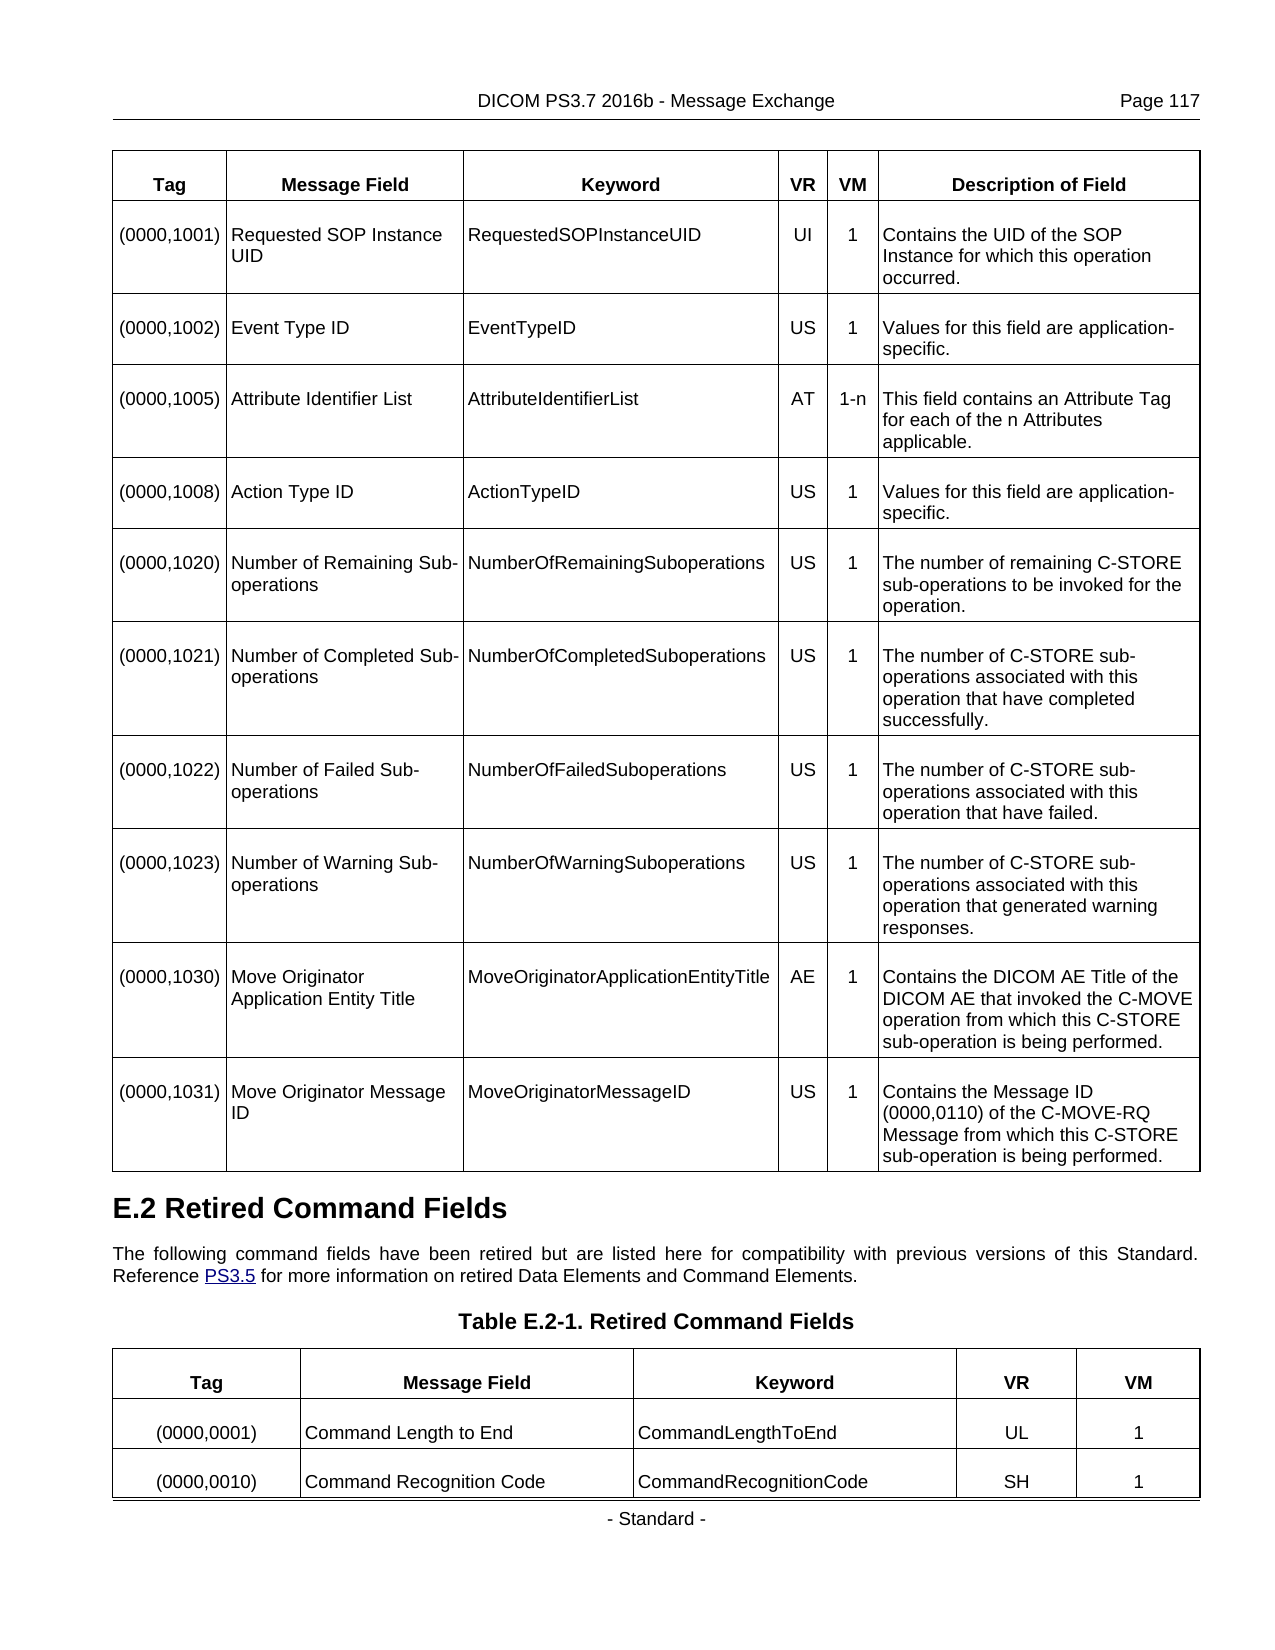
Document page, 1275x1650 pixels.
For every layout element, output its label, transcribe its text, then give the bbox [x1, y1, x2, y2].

table_cell US [779, 294, 827, 364]
table_cell 1-n [828, 365, 878, 457]
table_cell Number of Failed Sub-operations [227, 736, 463, 828]
text E.2 Retired Command Fields [112, 1191, 1200, 1224]
table_cell Command Recognition Code [301, 1449, 633, 1497]
table_cell 1 [828, 458, 878, 528]
table_cell Attribute Identifier List [227, 365, 463, 457]
table_cell US [779, 829, 827, 942]
table_cell NumberOfFailedSuboperations [464, 736, 778, 828]
table_cell The number of remaining C-STORE sub-operations to be invoked for the operation. [879, 529, 1199, 621]
table_cell (0000,1001) [113, 201, 226, 292]
table_cell (0000,1008) [113, 458, 226, 528]
table_cell SH [957, 1449, 1076, 1497]
table_cell (0000,1005) [113, 365, 226, 457]
table_cell (0000,1022) [113, 736, 226, 828]
table_cell (0000,1031) [113, 1058, 226, 1171]
table_cell (0000,1002) [113, 294, 226, 364]
table_cell US [779, 458, 827, 528]
table_cell MoveOriginatorMessageID [464, 1058, 778, 1171]
table_cell The number of C-STORE sub-operations associated with this operation that have failed. [879, 736, 1199, 828]
table_header Message Field [227, 151, 463, 200]
table_cell AE [779, 943, 827, 1057]
table_cell 1 [828, 529, 878, 621]
table_cell Command Length to End [301, 1399, 633, 1447]
table_cell AttributeIdentifierList [464, 365, 778, 457]
table_cell UI [779, 201, 827, 292]
table_cell NumberOfWarningSuboperations [464, 829, 778, 942]
table_cell US [779, 529, 827, 621]
table_cell (0000,0010) [113, 1449, 300, 1497]
table_header Tag [113, 1349, 300, 1398]
table_cell ActionTypeID [464, 458, 778, 528]
text Table E.2-1. Retired Command Fields [112, 1309, 1200, 1334]
table_cell Number of Warning Sub-operations [227, 829, 463, 942]
table_cell (0000,1030) [113, 943, 226, 1057]
table_cell Contains the DICOM AE Title of the DICOM AE that invoked the C-MOVE operation from which this C-STORE sub-operation is being performed. [879, 943, 1199, 1057]
table_header Keyword [464, 151, 778, 200]
table_cell This field contains an Attribute Tag for each of the n Attributes applicable. [879, 365, 1199, 457]
table_header VR [779, 151, 827, 200]
table_cell CommandRecognitionCode [634, 1449, 956, 1497]
table_cell 1 [828, 736, 878, 828]
table_cell (0000,1023) [113, 829, 226, 942]
table_cell US [779, 622, 827, 735]
table_cell 1 [1077, 1399, 1199, 1447]
table_cell 1 [1077, 1449, 1199, 1497]
table_header Tag [113, 151, 226, 200]
table_cell Event Type ID [227, 294, 463, 364]
table_cell MoveOriginatorApplicationEntityTitle [464, 943, 778, 1057]
table_cell Action Type ID [227, 458, 463, 528]
table_cell UL [957, 1399, 1076, 1447]
table_cell 1 [828, 1058, 878, 1171]
table_cell 1 [828, 622, 878, 735]
table_header VR [957, 1349, 1076, 1398]
table_cell The number of C-STORE sub-operations associated with this operation that have completed successfully. [879, 622, 1199, 735]
table_cell Contains the Message ID (0000,0110) of the C-MOVE-RQ Message from which this C-STORE sub-operation is being performed. [879, 1058, 1199, 1171]
table_cell 1 [828, 294, 878, 364]
table_cell 1 [828, 829, 878, 942]
table_cell CommandLengthToEnd [634, 1399, 956, 1447]
table_cell (0000,1021) [113, 622, 226, 735]
table_cell Values for this field are application-specific. [879, 458, 1199, 528]
table_cell (0000,1020) [113, 529, 226, 621]
table_cell Number of Remaining Sub-operations [227, 529, 463, 621]
text The following command fields have been retired but are listed here for compatibility with previous versions of this Standard. Reference PS3.5 for more information on retired Data Elements and Command Elements. [112, 1243, 1200, 1286]
table_cell AT [779, 365, 827, 457]
table_cell Requested SOP Instance UID [227, 201, 463, 292]
table_header Keyword [634, 1349, 956, 1398]
table_cell Values for this field are application-specific. [879, 294, 1199, 364]
table_cell NumberOfCompletedSuboperations [464, 622, 778, 735]
table_cell NumberOfRemainingSuboperations [464, 529, 778, 621]
table_cell Move Originator Application Entity Title [227, 943, 463, 1057]
table_header Message Field [301, 1349, 633, 1398]
table_cell US [779, 1058, 827, 1171]
table_cell Number of Completed Sub-operations [227, 622, 463, 735]
table_cell Contains the UID of the SOP Instance for which this operation occurred. [879, 201, 1199, 292]
table_cell Move Originator Message ID [227, 1058, 463, 1171]
table_cell EventTypeID [464, 294, 778, 364]
table_cell (0000,0001) [113, 1399, 300, 1447]
table_header VM [1077, 1349, 1199, 1398]
table_cell US [779, 736, 827, 828]
table_header VM [828, 151, 878, 200]
table_cell 1 [828, 201, 878, 292]
table_header Description of Field [879, 151, 1199, 200]
table_cell The number of C-STORE sub-operations associated with this operation that generated warning responses. [879, 829, 1199, 942]
table_cell RequestedSOPInstanceUID [464, 201, 778, 292]
table_cell 1 [828, 943, 878, 1057]
